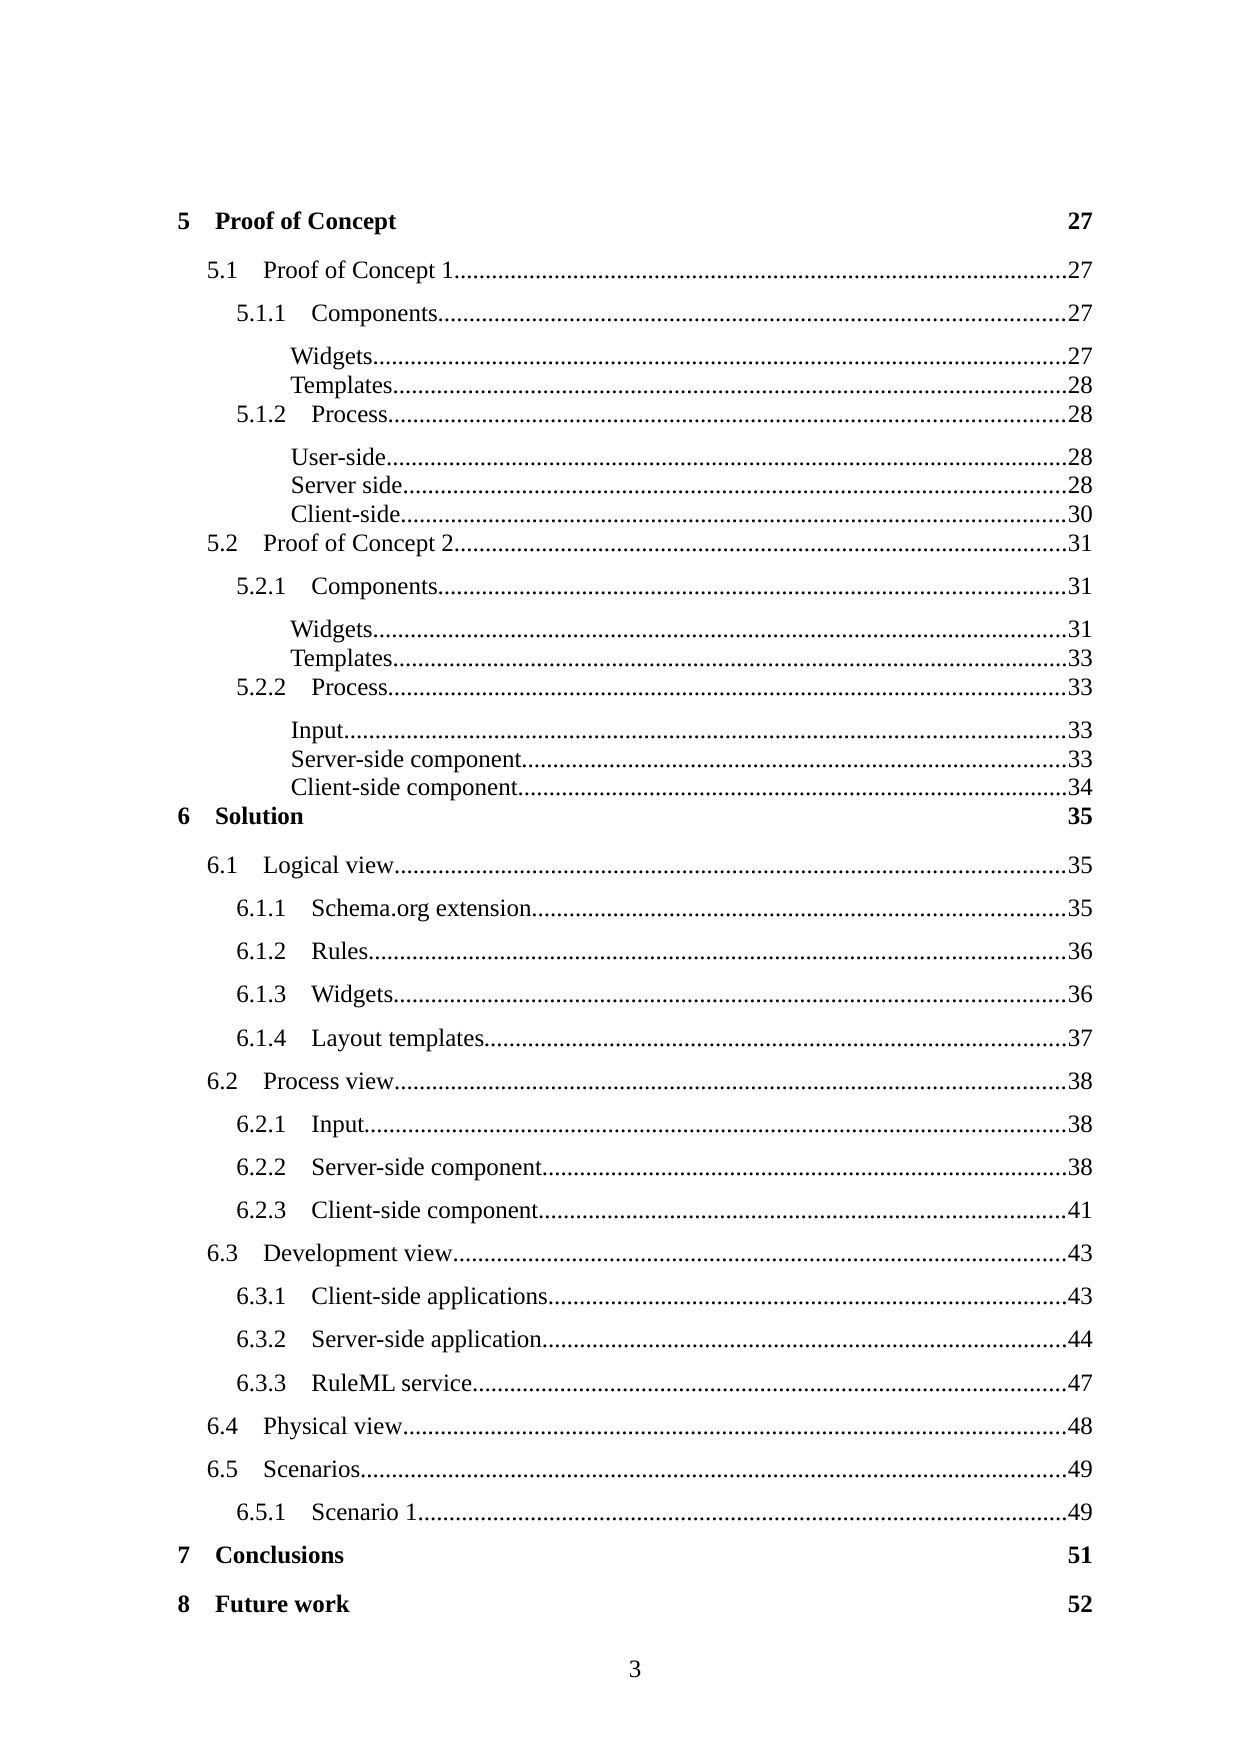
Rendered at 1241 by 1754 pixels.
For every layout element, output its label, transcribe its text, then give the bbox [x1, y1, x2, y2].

text 6.1.3 Widgets 36 [236, 979, 1093, 1008]
text Templates 28 [266, 370, 1093, 399]
text Widgets 27 [266, 341, 1093, 370]
text 6.1.2 Rules 36 [236, 936, 1093, 965]
text 6.1.1 Schema.org extension 35 [236, 893, 1093, 922]
text 8 Future work 52 [177, 1589, 1093, 1618]
text 6.5 Scenarios 49 [207, 1454, 1093, 1483]
text 7 Conclusions 51 [177, 1540, 1093, 1569]
text Server side 28 [266, 471, 1093, 499]
text 6.1.4 Layout templates 37 [236, 1023, 1093, 1051]
text Input 33 [266, 715, 1093, 744]
text 6.3.1 Client-side applications 43 [236, 1281, 1093, 1310]
text 6.2 Process view 38 [207, 1066, 1093, 1094]
text Client-side component 34 [266, 772, 1093, 801]
text Client-side 30 [266, 499, 1093, 528]
text Templates 33 [266, 643, 1093, 672]
text 5 Proof of Concept 27 [177, 206, 1093, 234]
text 6.2.1 Input 38 [236, 1109, 1093, 1138]
text 6.3 Development view 43 [207, 1238, 1093, 1267]
text 5.1.1 Components 27 [236, 298, 1093, 327]
text User-side 28 [266, 442, 1093, 471]
text 6.2.2 Server-side component 38 [236, 1152, 1093, 1181]
text 6 Solution 35 [177, 801, 1093, 830]
text 5.1 Proof of Concept 1 27 [207, 255, 1093, 284]
text 6.1 Logical view 35 [207, 850, 1093, 879]
text 6.3.2 Server-side application 44 [236, 1324, 1093, 1353]
text Widgets 31 [266, 614, 1093, 643]
text 6.2.3 Client-side component 41 [236, 1195, 1093, 1224]
text 5.2 Proof of Concept 2 31 [207, 528, 1093, 557]
text 6.4 Physical view 48 [207, 1411, 1093, 1439]
text 6.3.3 RuleML service 47 [236, 1368, 1093, 1396]
text Server-side component 33 [266, 744, 1093, 772]
text 5.2.1 Components 31 [236, 571, 1093, 600]
text 5.1.2 Process 28 [236, 399, 1093, 427]
text 5.2.2 Process 33 [236, 672, 1093, 701]
text 6.5.1 Scenario 1 49 [236, 1497, 1093, 1526]
